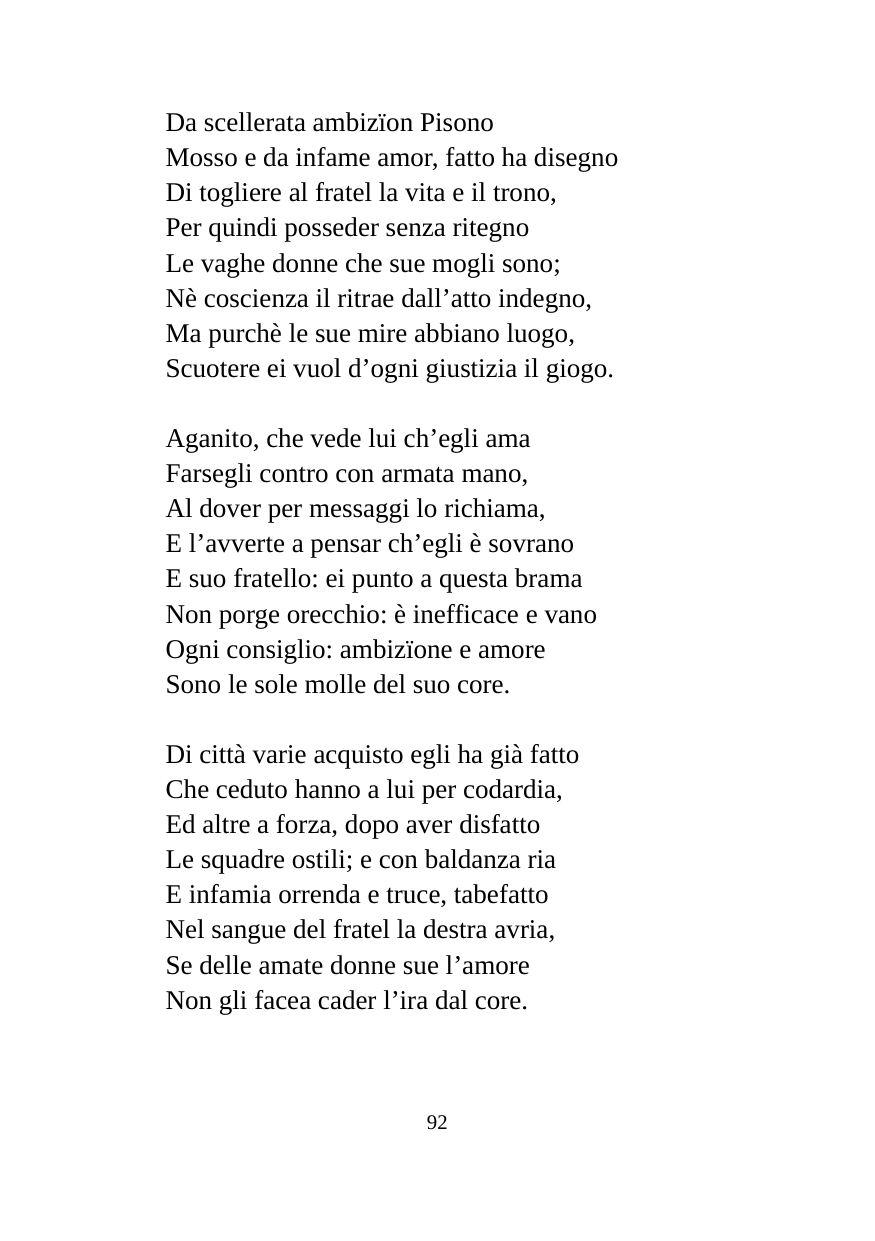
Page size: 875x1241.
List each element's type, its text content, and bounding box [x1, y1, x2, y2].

text E l’avverte a pensar ch’egli è sovrano [165, 527, 768, 559]
text Ogni consiglio: ambizïone e amore [165, 633, 768, 664]
text Di città varie acquisto egli ha già fatto [165, 738, 768, 769]
text Scuotere ei vuol d’ogni giustizia il giogo. [165, 352, 768, 383]
text E infamia orrenda e truce, tabefatto [165, 878, 768, 910]
text Se delle amate donne sue l’amore [165, 949, 768, 980]
text Ed altre a forza, dopo aver disfatto [165, 808, 768, 839]
text Non gli facea cader l’ira dal core. [165, 984, 768, 1015]
text Per quindi posseder senza ritegno [165, 212, 768, 243]
text Nel sangue del fratel la destra avria, [165, 914, 768, 945]
text Aganito, che vede lui ch’egli ama [165, 422, 768, 453]
text Al dover per messaggi lo richiama, [165, 492, 768, 523]
text Ma purchè le sue mire abbiano luogo, [165, 317, 768, 348]
text Le vaghe donne che sue mogli sono; [165, 247, 768, 278]
text Da scellerata ambizïon Pisono [165, 106, 768, 137]
text Che ceduto hanno a lui per codardia, [165, 773, 768, 804]
text E suo fratello: ei punto a questa brama [165, 563, 768, 594]
text Non porge orecchio: è inefficace e vano [165, 598, 768, 629]
text Mosso e da infame amor, fatto ha disegno [165, 141, 768, 172]
text Nè coscienza il ritrae dall’atto indegno, [165, 282, 768, 313]
text Sono le sole molle del suo core. [165, 668, 768, 699]
text Le squadre ostili; e con baldanza ria [165, 843, 768, 874]
text Di togliere al fratel la vita e il trono, [165, 176, 768, 208]
text Farsegli contro con armata mano, [165, 457, 768, 488]
